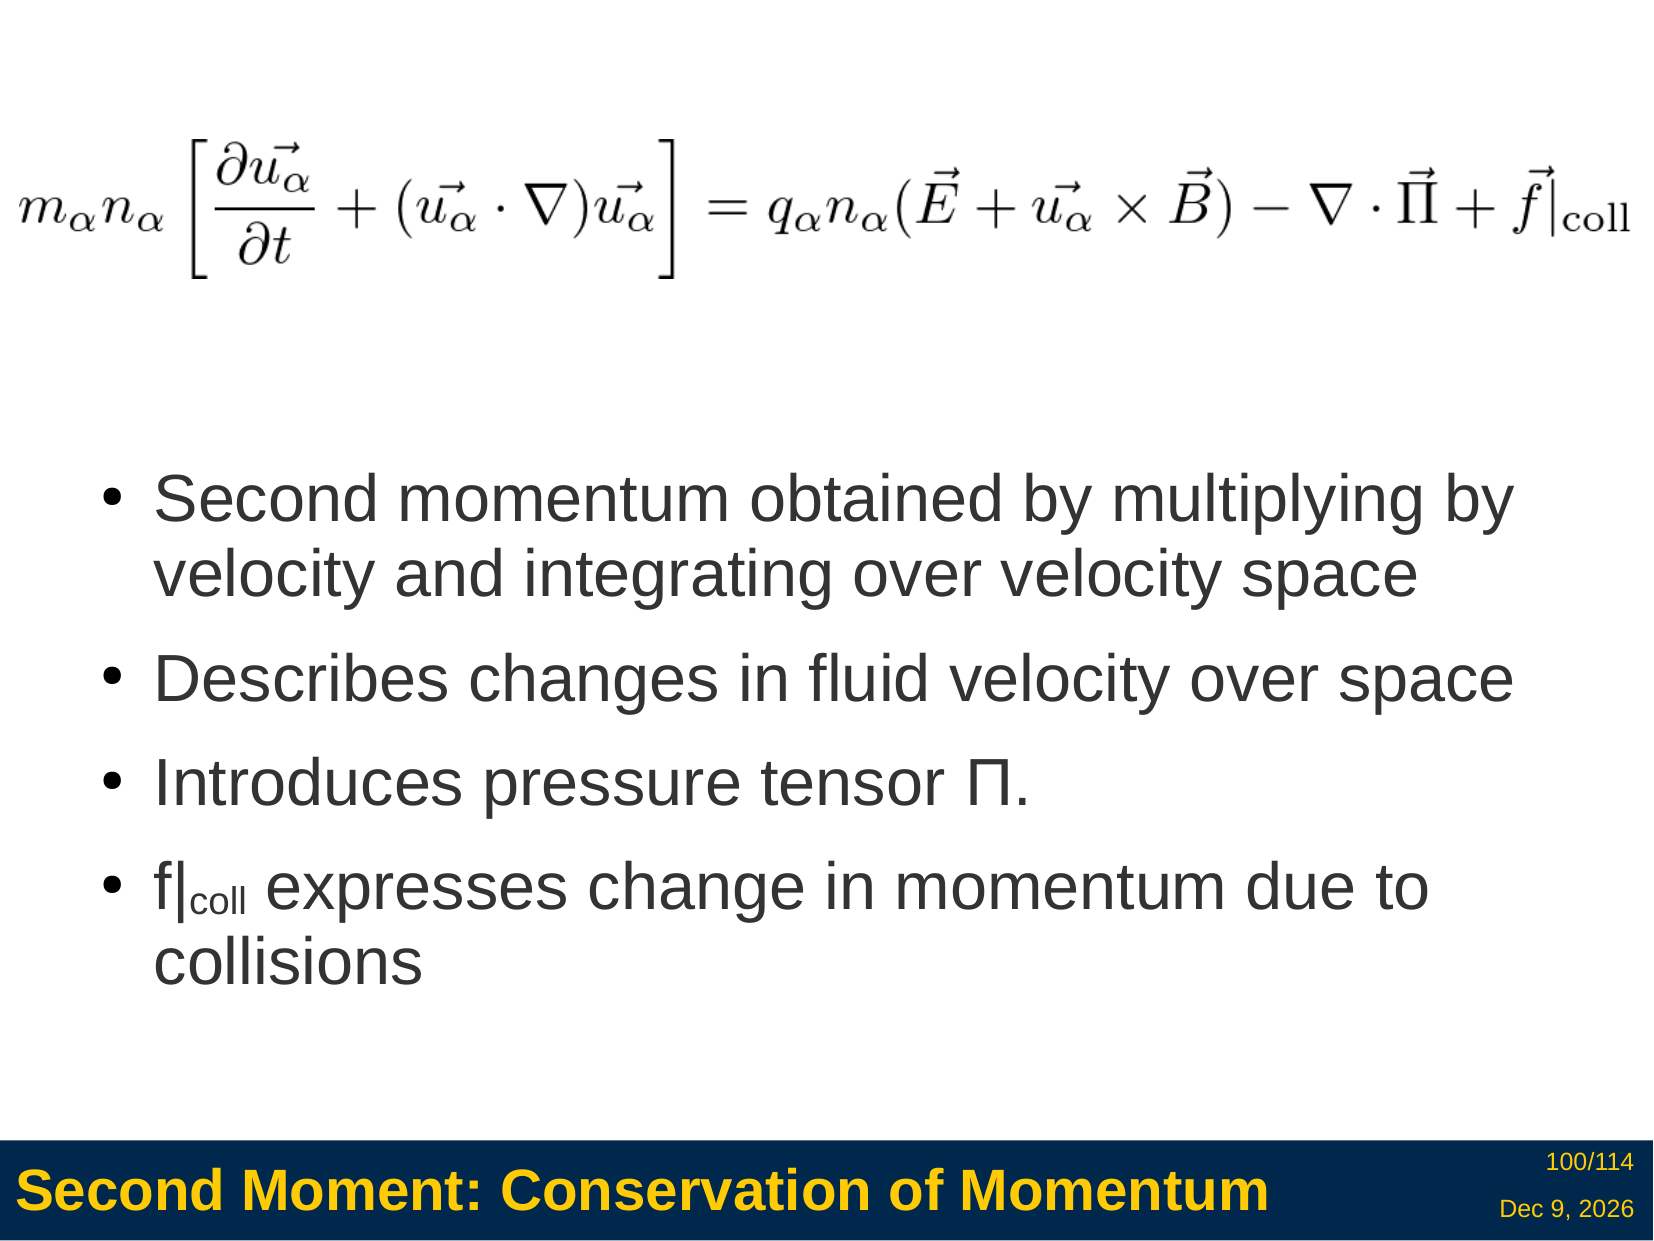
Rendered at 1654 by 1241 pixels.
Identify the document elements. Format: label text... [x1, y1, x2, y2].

list Second momentum obtained by multiplying by velocity and integrating over velocity space Describes changes in fluid velocity over space Introduces pressure tensor Π. f|coll expresses change in momentum due to collisions [82, 370, 1571, 1090]
title Second Moment: Conservation of Momentum [14, 1140, 1380, 1241]
picture [19, 139, 1631, 279]
